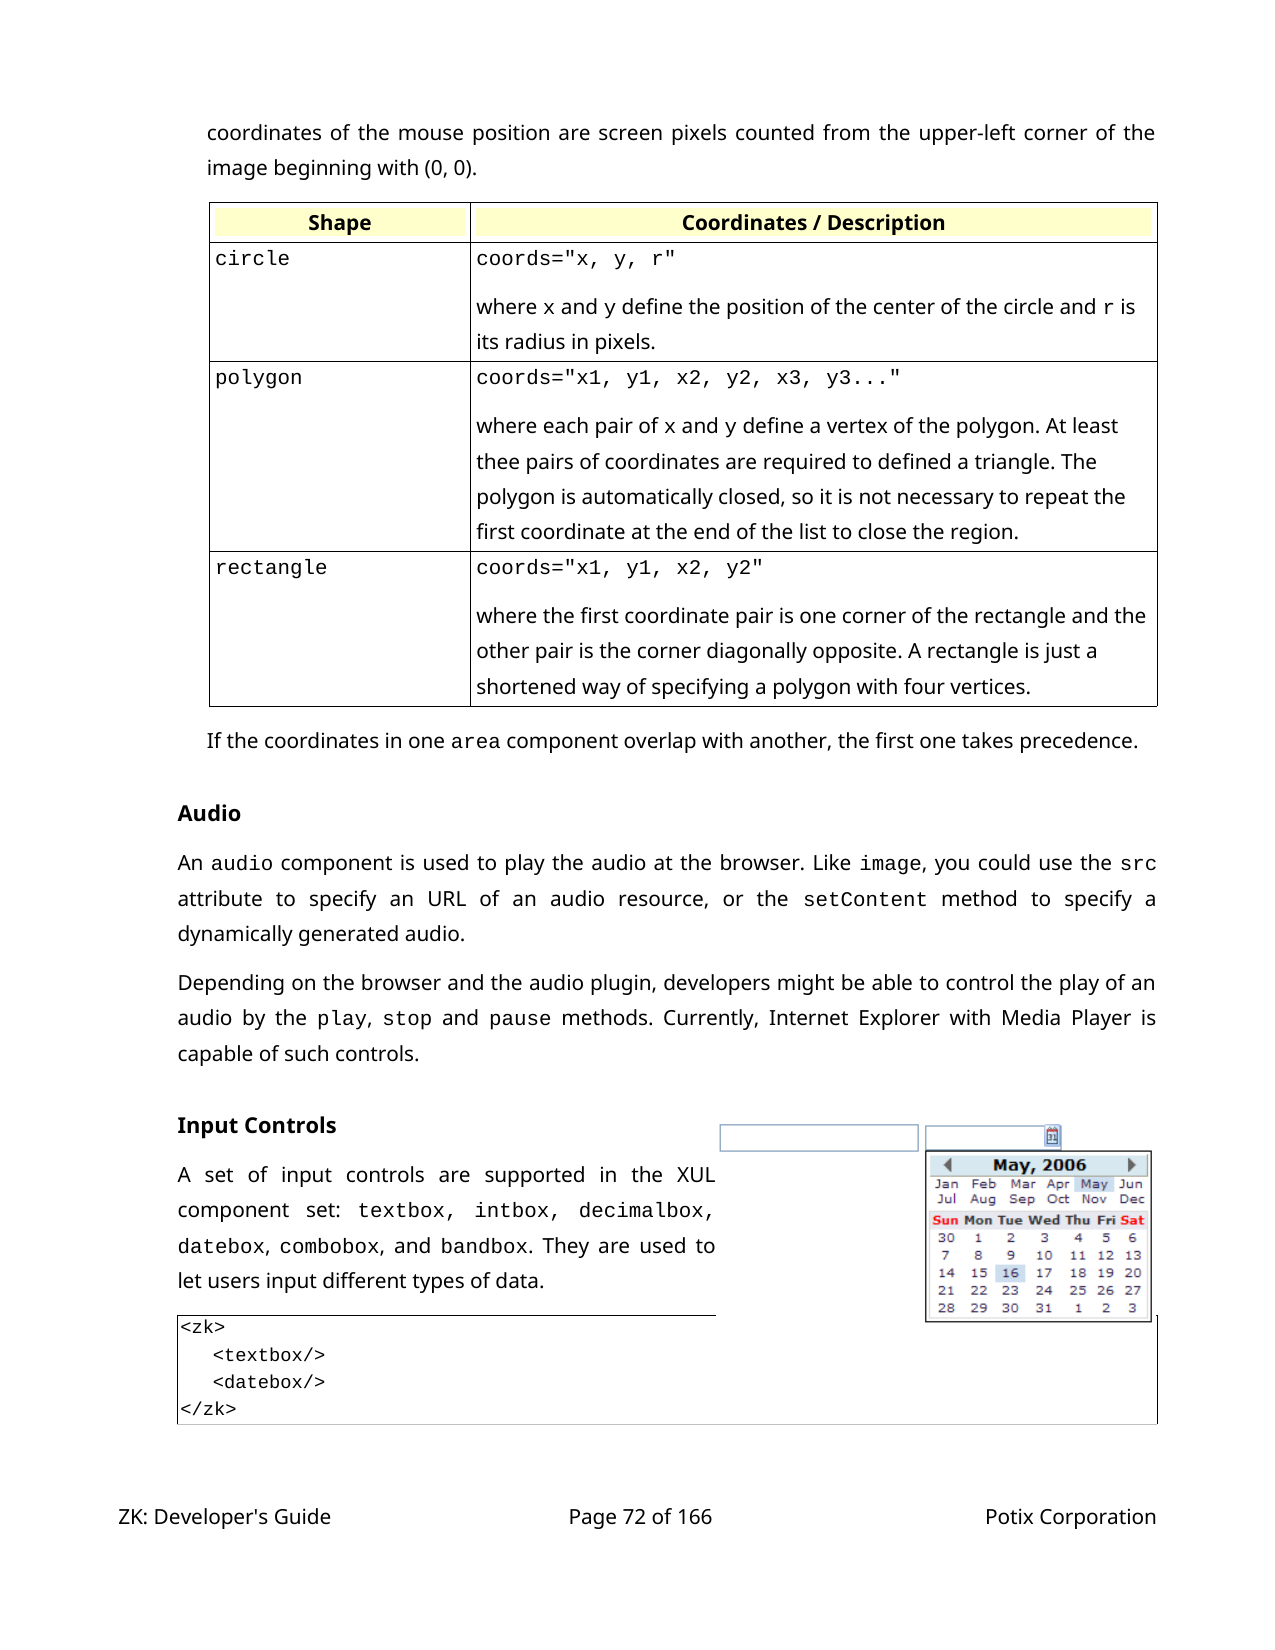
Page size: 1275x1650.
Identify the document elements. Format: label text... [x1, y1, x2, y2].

text <textbox/> [178, 1342, 1157, 1367]
table_header Shape [210, 203, 470, 242]
text Depending on the browser and the audio plugin, developers might be able to control the play of an audio by the play, stop and pause methods. Currently, Internet Explorer with Media Player is capable of such controls. [177, 968, 1157, 1067]
table_cell polygon [210, 362, 470, 551]
table_cell coords="x1, y1, x2, y2" where the first coordinate pair is one corner of the rectangle and the other pair is the corner diagonally opposite. A rectangle is just a shortened way of specifying a polygon with four vertices. [471, 552, 1157, 706]
picture [716, 1118, 1157, 1325]
table_header Coordinates / Description [471, 203, 1157, 242]
subtitle Audio [177, 797, 1157, 827]
text <datebox/> [178, 1369, 1157, 1394]
table_cell circle [210, 243, 470, 361]
text <zk> [178, 1316, 1157, 1339]
text If the coordinates in one area component overlap with another, the first one takes precedence. [207, 726, 1157, 755]
text coordinates of the mouse position are screen pixels counted from the upper-left corner of the image beginning with (0, 0). [207, 118, 1157, 182]
table_cell rectangle [210, 552, 470, 706]
text </zk> [178, 1397, 1157, 1424]
text A set of input controls are supported in the XUL component set: textbox, intbox, decimalbox, datebox, combobox, and bandbox. They are used to let users input different types of data. [177, 1160, 716, 1294]
table_cell coords="x, y, r" where x and y define the position of the center of the circle and r is its radius in pixels. [471, 243, 1157, 361]
table_cell coords="x1, y1, x2, y2, x3, y3..." where each pair of x and y define a vertex of the polygon. At least thee pairs of coordinates are required to defined a triangle. The polygon is automatically closed, so it is not necessary to repeat the first coordinate at the end of the list to close the region. [471, 362, 1157, 551]
subtitle Input Controls [177, 1109, 1157, 1139]
text An audio component is used to play the audio at the browser. Like image, you could use the src attribute to specify an URL of an audio resource, or the setContent method to specify a dynamically generated audio. [177, 848, 1157, 947]
